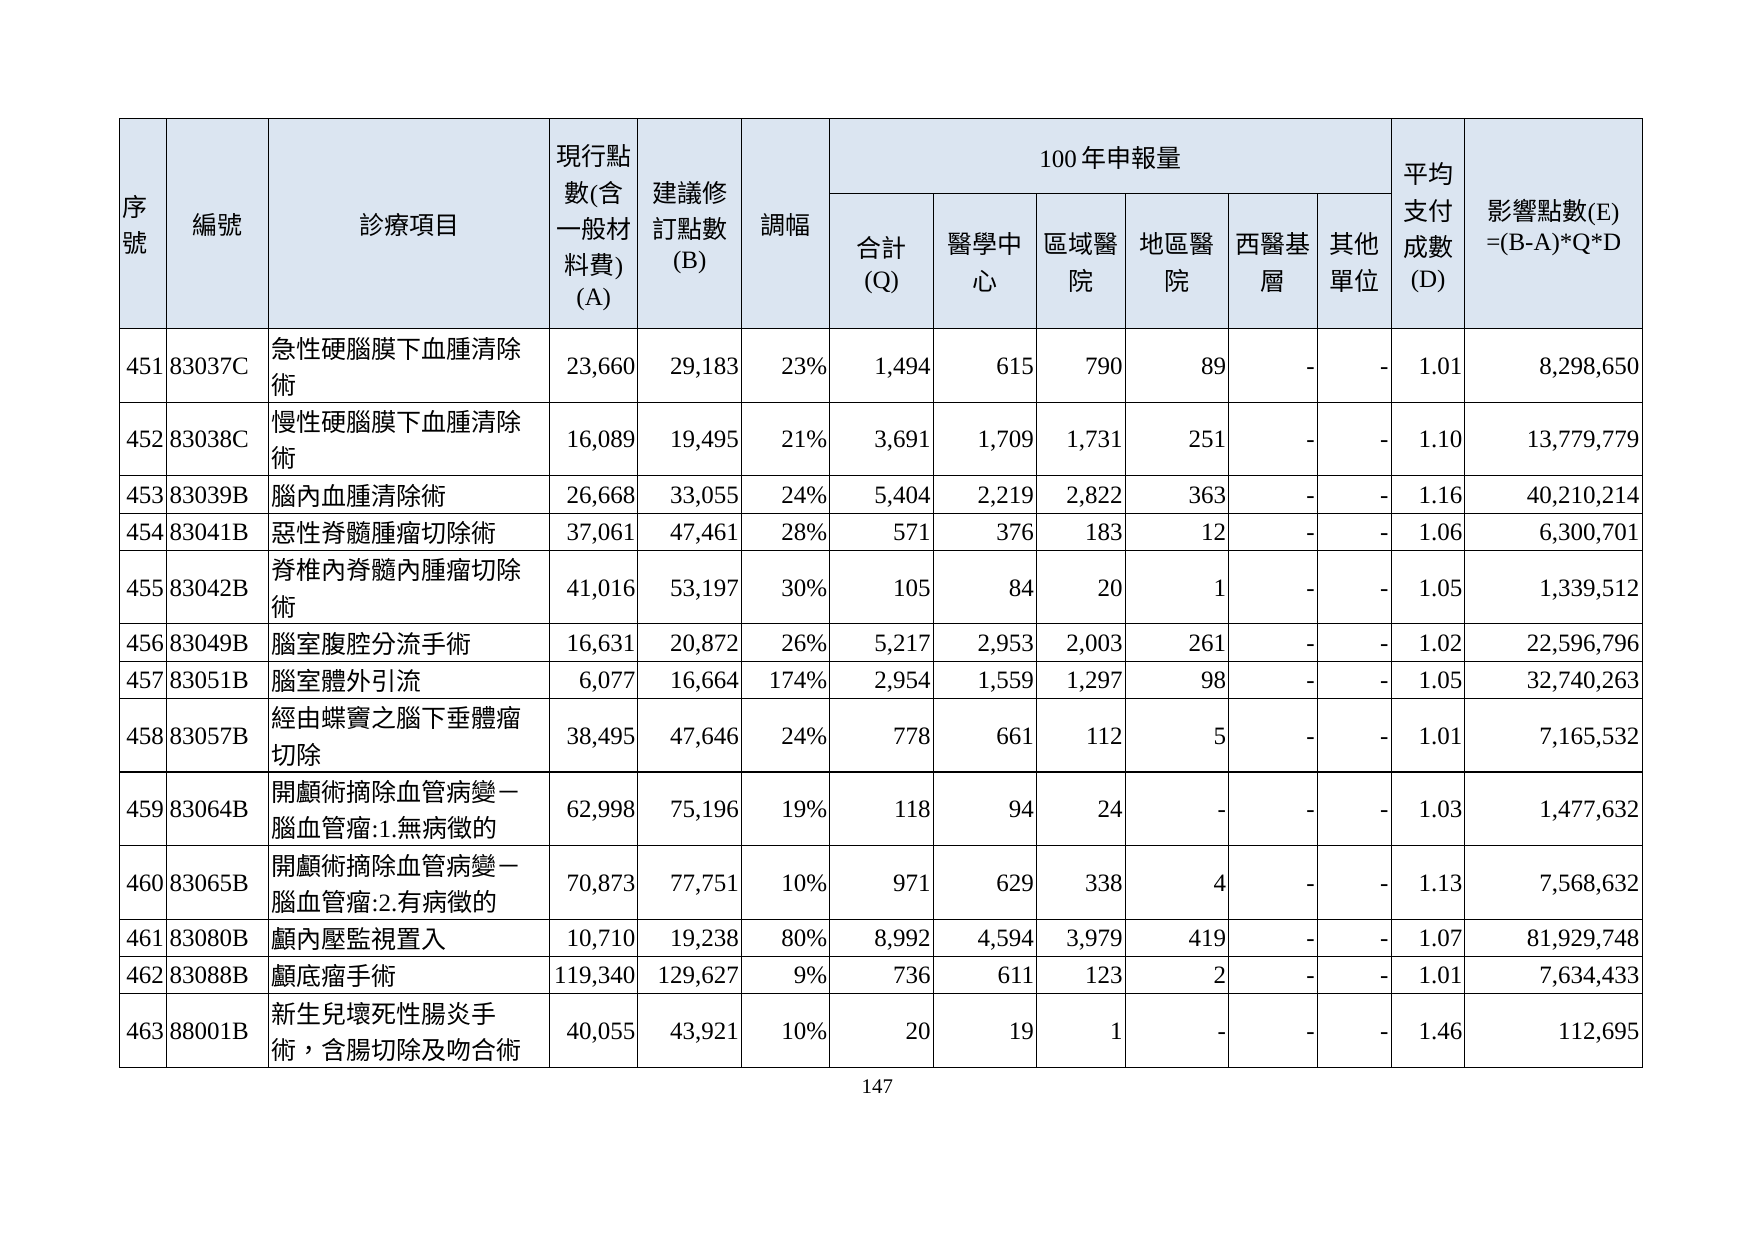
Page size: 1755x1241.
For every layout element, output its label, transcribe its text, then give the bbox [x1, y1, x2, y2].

table_cell 736 [830, 957, 933, 993]
table_cell 1.02 [1392, 624, 1464, 661]
table_cell - [1229, 403, 1317, 475]
table_cell - [1318, 329, 1391, 402]
table_header 建議修訂點數(B) [638, 119, 741, 328]
table_cell 629 [934, 846, 1036, 918]
table_cell 8,992 [830, 920, 933, 956]
table_cell 3,691 [830, 403, 933, 475]
table_cell 2,003 [1037, 624, 1125, 661]
table_cell 10% [742, 846, 829, 918]
table_cell 463 [120, 994, 166, 1067]
table_cell - [1229, 476, 1317, 512]
table_cell 19,238 [638, 920, 741, 956]
table_cell 1.05 [1392, 662, 1464, 698]
table_cell 慢性硬腦膜下血腫清除術 [269, 403, 549, 475]
table_cell - [1318, 957, 1391, 993]
table_cell 1.03 [1392, 773, 1464, 845]
table_cell 10,710 [550, 920, 637, 956]
table_cell 1,339,512 [1465, 551, 1642, 623]
table_cell 458 [120, 699, 166, 771]
table_cell 2,822 [1037, 476, 1125, 512]
table_cell 醫學中心 [934, 194, 1036, 328]
table_cell 43,921 [638, 994, 741, 1067]
table_cell 40,055 [550, 994, 637, 1067]
table_cell 2,954 [830, 662, 933, 698]
table_cell - [1229, 329, 1317, 402]
table_cell 129,627 [638, 957, 741, 993]
table_cell 1,559 [934, 662, 1036, 698]
table_cell 顱底瘤手術 [269, 957, 549, 993]
table_cell 62,998 [550, 773, 637, 845]
table_cell 83088B [167, 957, 268, 993]
table_cell 1,477,632 [1465, 773, 1642, 845]
table_cell - [1229, 551, 1317, 623]
table_cell 3,979 [1037, 920, 1125, 956]
table_cell 23,660 [550, 329, 637, 402]
table_cell 16,664 [638, 662, 741, 698]
table_cell 1,709 [934, 403, 1036, 475]
table_cell 83064B [167, 773, 268, 845]
table_cell 開顱術摘除血管病變－腦血管瘤:2.有病徵的 [269, 846, 549, 918]
table_cell 20 [1037, 551, 1125, 623]
table_cell 81,929,748 [1465, 920, 1642, 956]
table_cell 6,300,701 [1465, 514, 1642, 550]
table_cell 454 [120, 514, 166, 550]
table_cell - [1318, 551, 1391, 623]
table_cell 778 [830, 699, 933, 771]
table_cell 顱內壓監視置入 [269, 920, 549, 956]
table_cell - [1318, 699, 1391, 771]
table_cell 615 [934, 329, 1036, 402]
table_cell 7,165,532 [1465, 699, 1642, 771]
table_cell 183 [1037, 514, 1125, 550]
table_cell 4 [1126, 846, 1228, 918]
table_cell 22,596,796 [1465, 624, 1642, 661]
table_cell - [1318, 514, 1391, 550]
table_cell 28% [742, 514, 829, 550]
table_cell 790 [1037, 329, 1125, 402]
table_cell 20 [830, 994, 933, 1067]
table_header 現行點數(含一般材料費)(A) [550, 119, 637, 328]
table_cell 112 [1037, 699, 1125, 771]
table_cell 1.46 [1392, 994, 1464, 1067]
table_cell - [1229, 920, 1317, 956]
table_cell 338 [1037, 846, 1125, 918]
table_cell 83039B [167, 476, 268, 512]
table_cell 惡性脊髓腫瘤切除術 [269, 514, 549, 550]
table_cell 376 [934, 514, 1036, 550]
table_cell - [1229, 994, 1317, 1067]
table_cell 119,340 [550, 957, 637, 993]
table_cell 開顱術摘除血管病變－腦血管瘤:1.無病徵的 [269, 773, 549, 845]
table_cell 105 [830, 551, 933, 623]
table_cell 24 [1037, 773, 1125, 845]
table_cell 24% [742, 699, 829, 771]
table_cell 88001B [167, 994, 268, 1067]
table_cell 47,461 [638, 514, 741, 550]
table_cell 83042B [167, 551, 268, 623]
table_cell 83080B [167, 920, 268, 956]
table_cell 30% [742, 551, 829, 623]
table_cell 84 [934, 551, 1036, 623]
table_cell 23% [742, 329, 829, 402]
table_cell 83041B [167, 514, 268, 550]
table_cell - [1229, 699, 1317, 771]
table_cell 24% [742, 476, 829, 512]
table_cell 1.06 [1392, 514, 1464, 550]
table_cell 40,210,214 [1465, 476, 1642, 512]
table_cell 38,495 [550, 699, 637, 771]
table_cell 新生兒壞死性腸炎手術，含腸切除及吻合術 [269, 994, 549, 1067]
table_cell 971 [830, 846, 933, 918]
table_cell 37,061 [550, 514, 637, 550]
table_cell 32,740,263 [1465, 662, 1642, 698]
table_cell 1.13 [1392, 846, 1464, 918]
table_header 影響點數(E) =(B-A)*Q*D [1465, 119, 1642, 328]
table_cell 4,594 [934, 920, 1036, 956]
table_cell 83037C [167, 329, 268, 402]
table_cell 19% [742, 773, 829, 845]
table_cell 1,494 [830, 329, 933, 402]
table_cell 2 [1126, 957, 1228, 993]
table_cell 419 [1126, 920, 1228, 956]
table_cell 1 [1126, 551, 1228, 623]
table_cell 611 [934, 957, 1036, 993]
table_cell 459 [120, 773, 166, 845]
table_cell 80% [742, 920, 829, 956]
table_cell 腦室體外引流 [269, 662, 549, 698]
table_cell - [1229, 624, 1317, 661]
table_header 診療項目 [269, 119, 549, 328]
table_cell 26,668 [550, 476, 637, 512]
table_cell 75,196 [638, 773, 741, 845]
table_cell 5 [1126, 699, 1228, 771]
table_cell 571 [830, 514, 933, 550]
table_cell - [1229, 846, 1317, 918]
table_cell 1,731 [1037, 403, 1125, 475]
table_cell 70,873 [550, 846, 637, 918]
table_cell 8,298,650 [1465, 329, 1642, 402]
table_header 序號 [120, 119, 166, 328]
table_cell 453 [120, 476, 166, 512]
table_cell 區域醫院 [1037, 194, 1125, 328]
table_cell 腦室腹腔分流手術 [269, 624, 549, 661]
table_cell - [1229, 773, 1317, 845]
table_cell 1.01 [1392, 699, 1464, 771]
table_cell - [1318, 773, 1391, 845]
table_cell 1.07 [1392, 920, 1464, 956]
table_cell 53,197 [638, 551, 741, 623]
table_cell 1.01 [1392, 957, 1464, 993]
table_cell 112,695 [1465, 994, 1642, 1067]
table_cell - [1229, 957, 1317, 993]
table_cell 462 [120, 957, 166, 993]
table_cell 5,404 [830, 476, 933, 512]
table_cell 456 [120, 624, 166, 661]
table_cell 29,183 [638, 329, 741, 402]
table_cell 1 [1037, 994, 1125, 1067]
table_cell - [1318, 624, 1391, 661]
table_cell 94 [934, 773, 1036, 845]
table_cell 16,631 [550, 624, 637, 661]
table_cell 7,634,433 [1465, 957, 1642, 993]
table_cell 363 [1126, 476, 1228, 512]
table_cell 21% [742, 403, 829, 475]
table_cell 10% [742, 994, 829, 1067]
table_cell 461 [120, 920, 166, 956]
table_cell 13,779,779 [1465, 403, 1642, 475]
table_cell - [1126, 994, 1228, 1067]
table_cell 12 [1126, 514, 1228, 550]
table_header 100年申報量 [830, 119, 1391, 193]
table_cell 20,872 [638, 624, 741, 661]
table_cell 41,016 [550, 551, 637, 623]
table_cell 1.16 [1392, 476, 1464, 512]
table_cell 16,089 [550, 403, 637, 475]
table_cell 19 [934, 994, 1036, 1067]
table_cell 83051B [167, 662, 268, 698]
table_header 調幅 [742, 119, 829, 328]
table_cell 19,495 [638, 403, 741, 475]
table_cell - [1318, 476, 1391, 512]
table_cell 661 [934, 699, 1036, 771]
table_cell 89 [1126, 329, 1228, 402]
table_cell 26% [742, 624, 829, 661]
table_cell 合計 (Q) [830, 194, 933, 328]
table_cell 452 [120, 403, 166, 475]
table_cell 451 [120, 329, 166, 402]
table_cell 西醫基層 [1229, 194, 1317, 328]
table_header 平均支付成數(D) [1392, 119, 1464, 328]
table_cell - [1318, 994, 1391, 1067]
table_cell 急性硬腦膜下血腫清除術 [269, 329, 549, 402]
table_cell - [1126, 773, 1228, 845]
table_cell 83065B [167, 846, 268, 918]
table_cell 其他單位 [1318, 194, 1391, 328]
table_cell - [1318, 403, 1391, 475]
table_cell 1,297 [1037, 662, 1125, 698]
table_cell 1.01 [1392, 329, 1464, 402]
table_cell 5,217 [830, 624, 933, 661]
table_cell 118 [830, 773, 933, 845]
table_cell 1.05 [1392, 551, 1464, 623]
table_cell 47,646 [638, 699, 741, 771]
table_cell 98 [1126, 662, 1228, 698]
table_cell - [1318, 846, 1391, 918]
table_cell 腦內血腫清除術 [269, 476, 549, 512]
table_cell 457 [120, 662, 166, 698]
table_cell - [1229, 662, 1317, 698]
table_cell 83049B [167, 624, 268, 661]
table_cell 77,751 [638, 846, 741, 918]
table_cell 9% [742, 957, 829, 993]
table_cell 地區醫院 [1126, 194, 1228, 328]
table_cell 460 [120, 846, 166, 918]
table_cell 經由蝶竇之腦下垂體瘤切除 [269, 699, 549, 771]
table_cell 2,219 [934, 476, 1036, 512]
table_cell 6,077 [550, 662, 637, 698]
table_cell 83038C [167, 403, 268, 475]
table_cell 脊椎內脊髓內腫瘤切除術 [269, 551, 549, 623]
table_cell 1.10 [1392, 403, 1464, 475]
table_cell - [1318, 662, 1391, 698]
table_cell - [1318, 920, 1391, 956]
table_cell 251 [1126, 403, 1228, 475]
table_cell 261 [1126, 624, 1228, 661]
table_cell 174% [742, 662, 829, 698]
table_cell 33,055 [638, 476, 741, 512]
table_cell 123 [1037, 957, 1125, 993]
table_cell 7,568,632 [1465, 846, 1642, 918]
table_header 編號 [167, 119, 268, 328]
table_cell 2,953 [934, 624, 1036, 661]
table_cell 83057B [167, 699, 268, 771]
table_cell 455 [120, 551, 166, 623]
table_cell - [1229, 514, 1317, 550]
